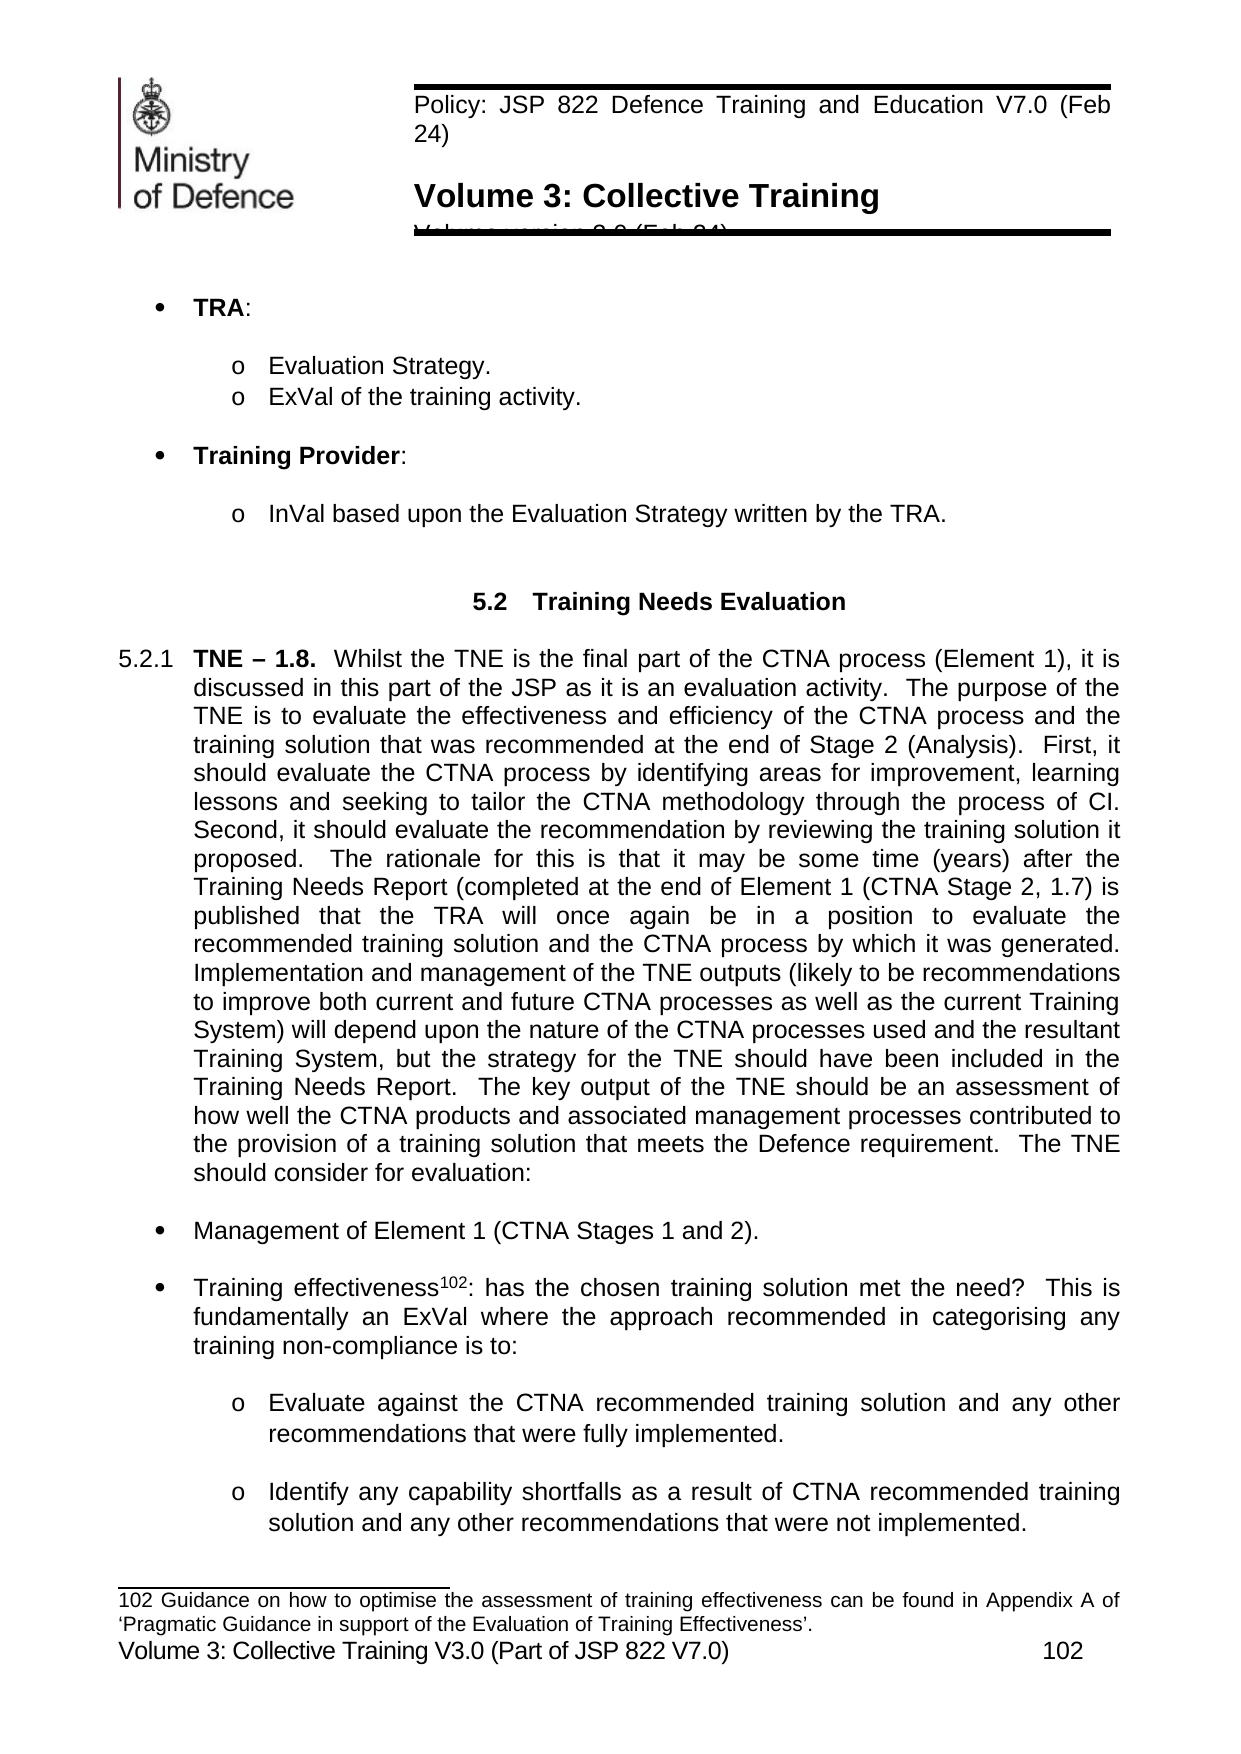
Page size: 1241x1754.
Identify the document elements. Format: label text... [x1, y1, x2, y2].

list ExVal of the training activity. [231, 382, 1122, 412]
list Management of Element 1 (CTNA Stages 1 and 2). [156, 1216, 1122, 1244]
list Evaluate against the CTNA recommended training solution and any other recommendations that were fully implemented. [231, 1388, 1122, 1448]
list Guidance on how to optimise the assessment of training effectiveness can be found in Appendix A of ‘Pragmatic Guidance in support of the Evaluation of Training Effectiveness’. [118, 1588, 1122, 1636]
list TRA: [156, 293, 1122, 322]
list Training Provider: [156, 441, 1122, 470]
subtitle TNE – 1.8. Whilst the TNE is the final part of the CTNA process (Element 1), it is discussed in this part of the JSP as it is an evaluation activity. The purpose of the TNE is to evaluate the effectiveness and efficiency of the CTNA process and the training solution that was recommended at the end of Stage 2 (Analysis). First, it should evaluate the CTNA process by identifying areas for improvement, learning lessons and seeking to tailor the CTNA methodology through the process of CI. Second, it should evaluate the recommendation by reviewing the training solution it proposed. The rationale for this is that it may be some time (years) after the Training Needs Report (completed at the end of Element 1 (CTNA Stage 2, 1.7) is published that the TRA will once again be in a position to evaluate the recommended training solution and the CTNA process by which it was generated. Implementation and management of the TNE outputs (likely to be recommendations to improve both current and future CTNA processes as well as the current Training System) will depend upon the nature of the CTNA processes used and the resultant Training System, but the strategy for the TNE should have been included in the Training Needs Report. The key output of the TNE should be an assessment of how well the CTNA products and associated management processes contributed to the provision of a training solution that meets the Defence requirement. The TNE should consider for evaluation: [118, 644, 1122, 1187]
list Evaluation Strategy. [231, 351, 1122, 382]
subtitle Training Needs Evaluation [472, 587, 1122, 616]
list InVal based upon the Evaluation Strategy written by the TRA. [231, 499, 1122, 530]
list Identify any capability shortfalls as a result of CTNA recommended training solution and any other recommendations that were not implemented. [231, 1477, 1122, 1536]
list Training effectiveness: has the chosen training solution met the need? This is fundamentally an ExVal where the approach recommended in categorising any training non-compliance is to: [156, 1273, 1122, 1359]
